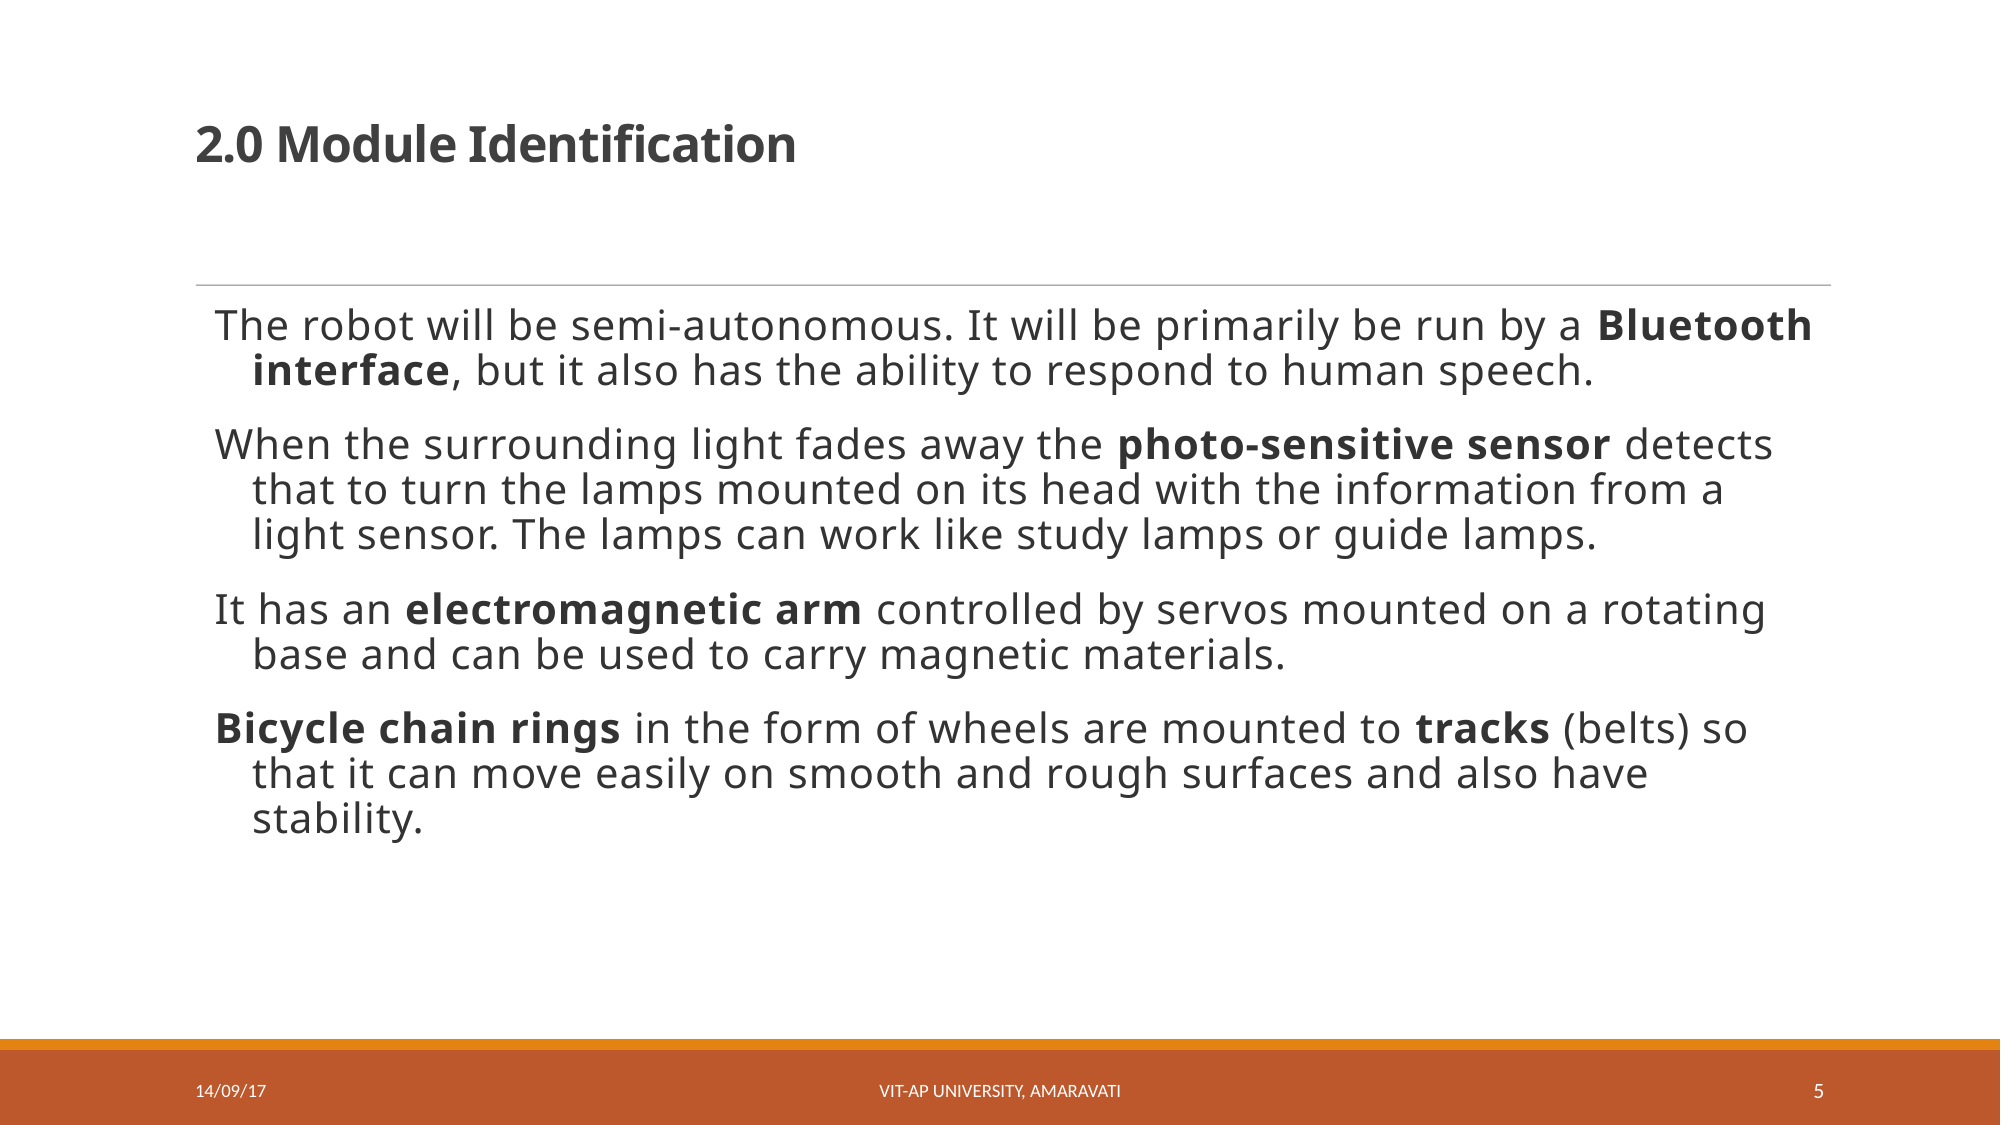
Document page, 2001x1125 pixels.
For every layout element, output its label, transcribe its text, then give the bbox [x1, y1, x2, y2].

slide_number [1624, 1059, 1840, 1120]
title 2.0 Module Identification [180, 47, 1830, 181]
slide_number 14/09/17 [180, 1059, 586, 1120]
list The robot will be semi-autonomous. It will be primarily be run by a Bluetooth interface, but it also has the ability to respond to human speech. When the surrounding light fades away the photo-sensitive sensor detects that to turn the lamps mounted on its head with the information from a light sensor. The lamps can work like study lamps or guide lamps. It has an electromagnetic arm controlled by servos mounted on a rotating base and can be used to carry magnetic materials. Bicycle chain rings in the form of wheels are mounted to tracks (belts) so that it can move easily on smooth and rough surfaces and also have stability. [177, 296, 1828, 957]
footer VIT-AP University, Amaravati [604, 1059, 1396, 1120]
